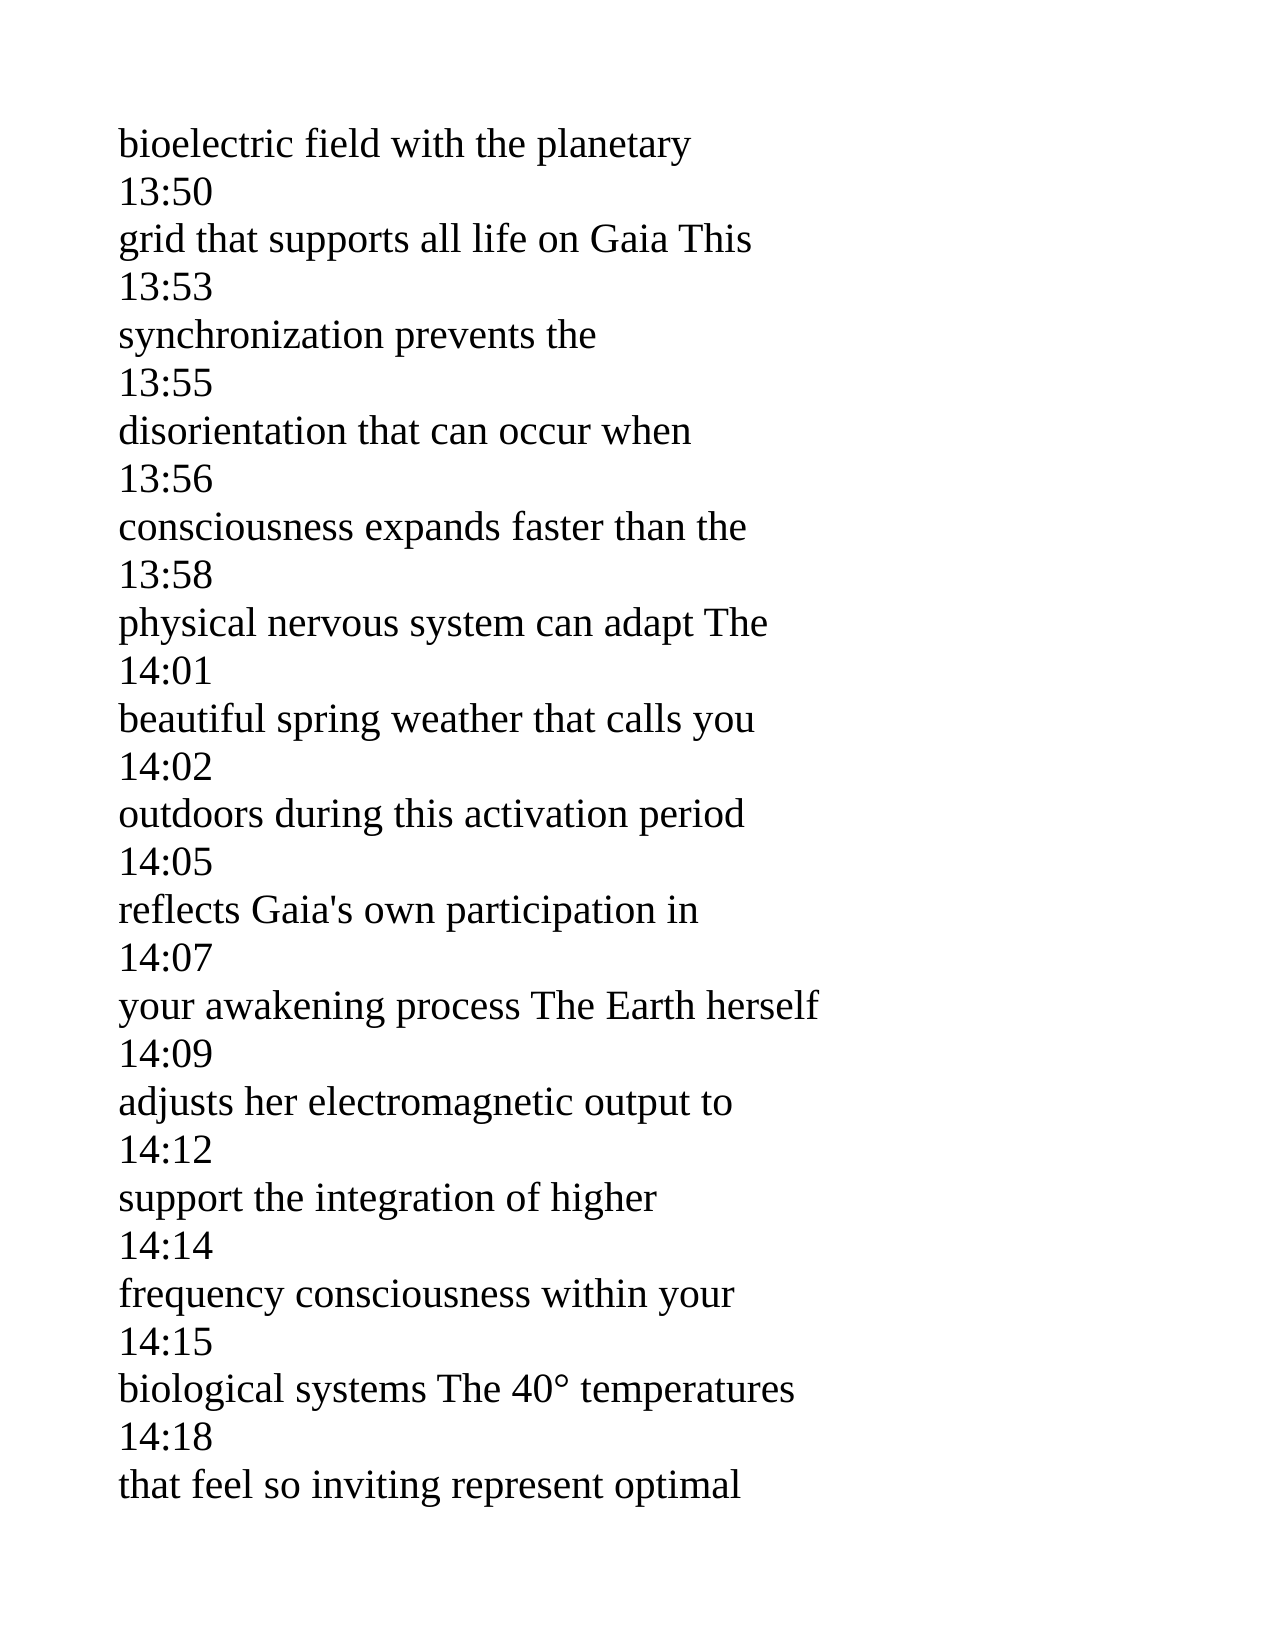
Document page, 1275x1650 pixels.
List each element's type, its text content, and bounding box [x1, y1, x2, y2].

text 14:01 [118, 645, 1157, 693]
text grid that supports all life on Gaia This [118, 214, 1157, 262]
text your awakening process The Earth herself [118, 981, 1157, 1028]
text adjusts her electromagnetic output to [118, 1076, 1157, 1124]
text consciousness expands faster than the [118, 501, 1157, 549]
text physical nervous system can adapt The [118, 597, 1157, 645]
text 14:14 [118, 1220, 1157, 1268]
text 13:50 [118, 166, 1157, 214]
text beautiful spring weather that calls you [118, 693, 1157, 741]
text 14:07 [118, 933, 1157, 981]
text synchronization prevents the [118, 310, 1157, 358]
text 14:09 [118, 1028, 1157, 1076]
text 14:05 [118, 837, 1157, 885]
text 14:18 [118, 1412, 1157, 1460]
text support the integration of higher [118, 1172, 1157, 1220]
text 14:15 [118, 1316, 1157, 1364]
text 13:53 [118, 262, 1157, 310]
text 14:12 [118, 1124, 1157, 1172]
text biological systems The 40° temperatures [118, 1364, 1157, 1412]
text frequency consciousness within your [118, 1268, 1157, 1316]
text 14:02 [118, 741, 1157, 789]
text reflects Gaia's own participation in [118, 885, 1157, 933]
text bioelectric field with the planetary [118, 118, 1157, 166]
text outdoors during this activation period [118, 789, 1157, 837]
text 13:56 [118, 453, 1157, 501]
text 13:58 [118, 549, 1157, 597]
text disorientation that can occur when [118, 406, 1157, 453]
text that feel so inviting represent optimal [118, 1460, 1157, 1508]
text 13:55 [118, 358, 1157, 406]
